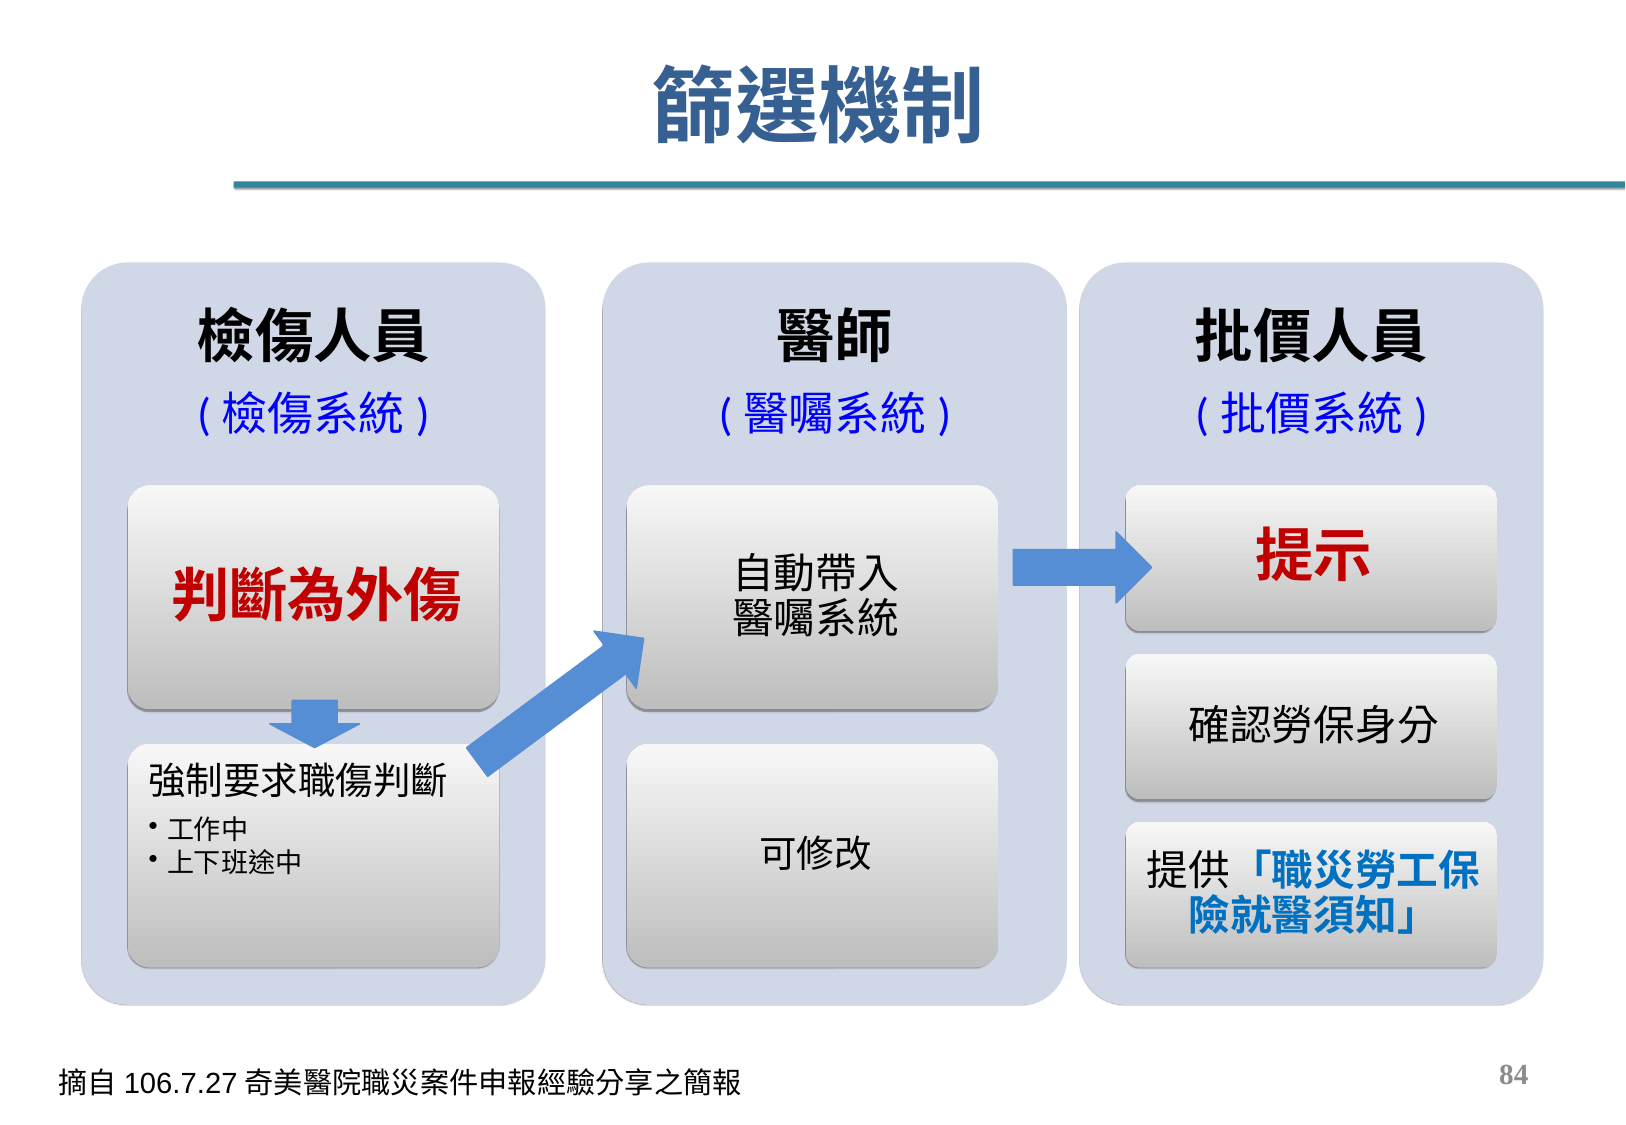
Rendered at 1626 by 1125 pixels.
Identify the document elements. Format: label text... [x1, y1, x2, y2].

title 篩選機制 [80, 27, 1557, 179]
text_box 自動帶入 醫囑系統 [626, 485, 999, 710]
text_box 摘自106.7.27奇美醫院職災案件申報經驗分享之簡報 [43, 1056, 757, 1107]
text_box 提示 [1125, 485, 1498, 632]
text_box 提供「職災勞工保險就醫須知」 [1125, 821, 1498, 968]
text_box 判斷為外傷 [127, 485, 500, 710]
text_box 批價人員 (批價系統) [1079, 262, 1544, 1005]
text_box [466, 631, 644, 777]
text_box 強制要求職傷判斷 工作中 上下班途中 [127, 743, 500, 968]
text_box 檢傷人員 (檢傷系統) [81, 262, 546, 1005]
text_box 確認勞保身分 [1125, 653, 1498, 800]
text_box 可修改 [626, 743, 999, 968]
text_box [1013, 531, 1152, 603]
text_box [269, 700, 360, 748]
slide_number [1164, 1042, 1544, 1103]
text_box 醫師 (醫囑系統) [602, 262, 1067, 1005]
